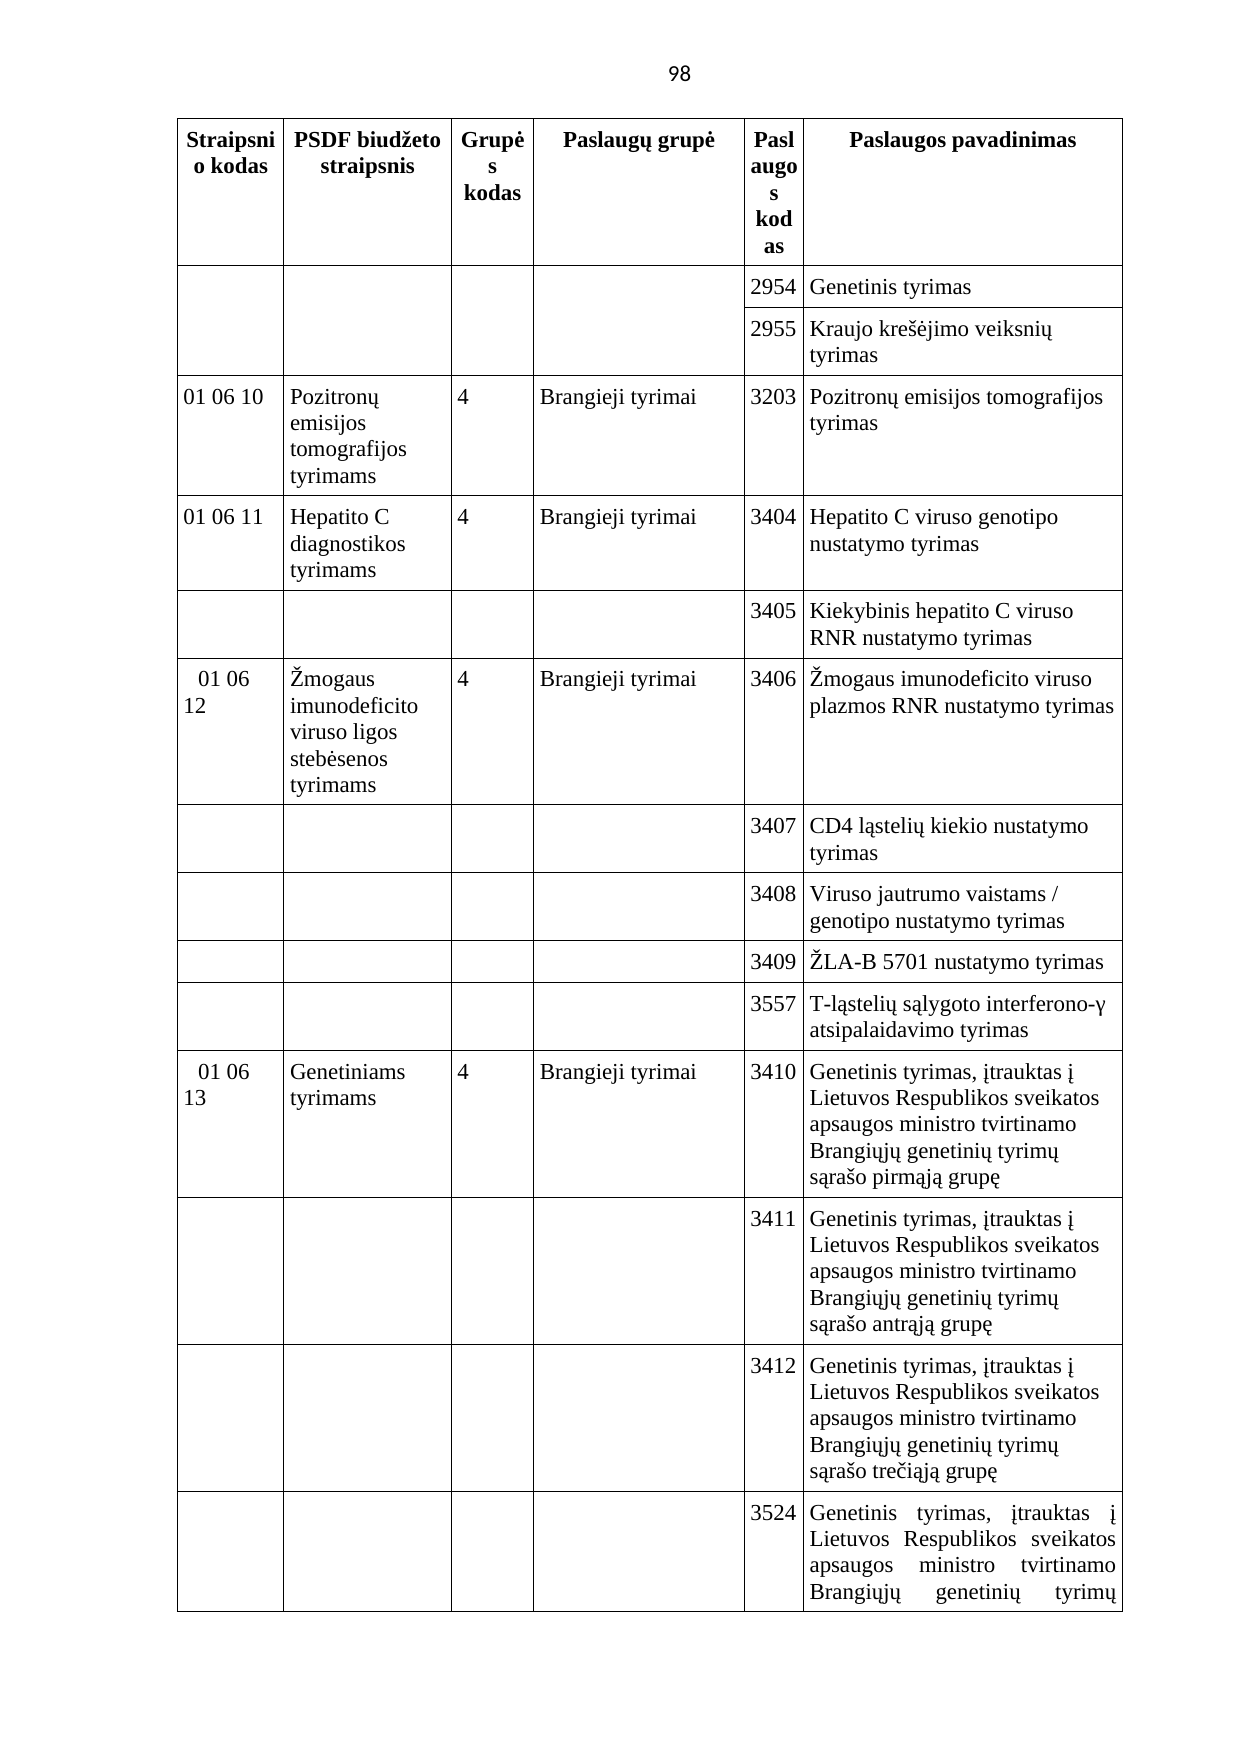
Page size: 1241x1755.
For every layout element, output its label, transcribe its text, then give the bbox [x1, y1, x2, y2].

table_cell 01 06 11 [178, 496, 283, 589]
table_header Paslaugų grupė [534, 119, 744, 265]
table_cell 3411 [745, 1198, 803, 1344]
table_cell [452, 591, 533, 657]
table_cell [534, 1492, 744, 1611]
table_cell 3203 [745, 376, 803, 495]
table_cell [452, 941, 533, 982]
table_cell 3405 [745, 591, 803, 657]
table_cell [452, 983, 533, 1050]
table_cell 2954 [745, 266, 803, 307]
table_cell 3412 [745, 1345, 803, 1491]
table_header Paslaugos pavadinimas [804, 119, 1122, 265]
table_cell Kiekybinis hepatito C viruso RNR nustatymo tyrimas [804, 591, 1122, 657]
table_cell Viruso jautrumo vaistams / genotipo nustatymo tyrimas [804, 873, 1122, 940]
table_cell [452, 1492, 533, 1611]
table_cell Genetinis tyrimas, įtrauktas į Lietuvos Respublikos sveikatos apsaugos ministro tvirtinamo Brangiųjų genetinių tyrimų sąrašo antrąją grupę [804, 1198, 1122, 1344]
table_cell [178, 873, 283, 940]
table_cell 3557 [745, 983, 803, 1050]
table_cell Genetiniams tyrimams [284, 1051, 451, 1197]
table_header Paslaugos kodas [745, 119, 803, 265]
table_cell Genetinis tyrimas, įtrauktas į Lietuvos Respublikos sveikatos apsaugos ministro tvirtinamo Brangiųjų genetinių tyrimų [804, 1492, 1122, 1611]
table_cell [178, 1198, 283, 1344]
table_cell [178, 1345, 283, 1491]
table_cell [534, 266, 744, 307]
table_cell 01 06 13 [178, 1051, 283, 1197]
table_cell 3404 [745, 496, 803, 589]
table_cell 3524 [745, 1492, 803, 1611]
table_cell [284, 591, 451, 657]
table_cell [534, 1198, 744, 1344]
table_cell [178, 1492, 283, 1611]
table_cell 3408 [745, 873, 803, 940]
table_cell [284, 873, 451, 940]
table_cell CD4 ląstelių kiekio nustatymo tyrimas [804, 805, 1122, 872]
table_cell 4 [452, 1051, 533, 1197]
table_cell Genetinis tyrimas [804, 266, 1122, 307]
table_cell [534, 591, 744, 657]
table_cell 3409 [745, 941, 803, 982]
table_cell [284, 1198, 451, 1344]
table_cell 3410 [745, 1051, 803, 1197]
table_cell 4 [452, 496, 533, 589]
table_cell Pozitronų emisijos tomografijos tyrimas [804, 376, 1122, 495]
table_cell ŽLA-B 5701 nustatymo tyrimas [804, 941, 1122, 982]
table_cell [452, 1198, 533, 1344]
table_cell [284, 1345, 451, 1491]
table_cell [452, 873, 533, 940]
table_cell [452, 1345, 533, 1491]
table_cell Genetinis tyrimas, įtrauktas į Lietuvos Respublikos sveikatos apsaugos ministro tvirtinamo Brangiųjų genetinių tyrimų sąrašo pirmąją grupę [804, 1051, 1122, 1197]
table_cell Kraujo krešėjimo veiksnių tyrimas [804, 308, 1122, 374]
table_cell [178, 805, 283, 872]
table_cell [534, 983, 744, 1050]
table_cell Brangieji tyrimai [534, 496, 744, 589]
table_cell Genetinis tyrimas, įtrauktas į Lietuvos Respublikos sveikatos apsaugos ministro tvirtinamo Brangiųjų genetinių tyrimų sąrašo trečiąją grupę [804, 1345, 1122, 1491]
table_cell [534, 805, 744, 872]
table_cell Brangieji tyrimai [534, 1051, 744, 1197]
table_cell [284, 307, 451, 374]
table_cell [284, 266, 451, 307]
table_cell 3406 [745, 659, 803, 804]
table_cell [178, 307, 283, 374]
table_cell [452, 805, 533, 872]
table_cell [178, 983, 283, 1050]
table_cell Žmogaus imunodeficito viruso ligos stebėsenos tyrimams [284, 659, 451, 804]
table_cell 4 [452, 376, 533, 495]
table_cell 01 06 12 [178, 659, 283, 804]
table_cell [284, 941, 451, 982]
table_cell [534, 1345, 744, 1491]
table_cell [452, 307, 533, 374]
table_cell [284, 983, 451, 1050]
table_cell Hepatito C viruso genotipo nustatymo tyrimas [804, 496, 1122, 589]
table_cell [534, 941, 744, 982]
table_cell 2955 [745, 308, 803, 374]
table_header Grupės kodas [452, 119, 533, 265]
table_cell [178, 591, 283, 657]
table_cell 4 [452, 659, 533, 804]
table_cell [178, 941, 283, 982]
table_cell [178, 266, 283, 307]
table_cell 3407 [745, 805, 803, 872]
table_cell [284, 805, 451, 872]
table_cell [534, 307, 744, 374]
table_cell [284, 1492, 451, 1611]
table_cell [534, 873, 744, 940]
table_cell Žmogaus imunodeficito viruso plazmos RNR nustatymo tyrimas [804, 659, 1122, 804]
table_header Straipsnio kodas [178, 119, 283, 265]
table_header PSDF biudžeto straipsnis [284, 119, 451, 265]
table_cell Pozitronų emisijos tomografijos tyrimams [284, 376, 451, 495]
table_cell Brangieji tyrimai [534, 659, 744, 804]
table_cell Brangieji tyrimai [534, 376, 744, 495]
table_cell T-ląstelių sąlygoto interferono-γ atsipalaidavimo tyrimas [804, 983, 1122, 1050]
table_cell 01 06 10 [178, 376, 283, 495]
table_cell [452, 266, 533, 307]
table_cell Hepatito C diagnostikos tyrimams [284, 496, 451, 589]
